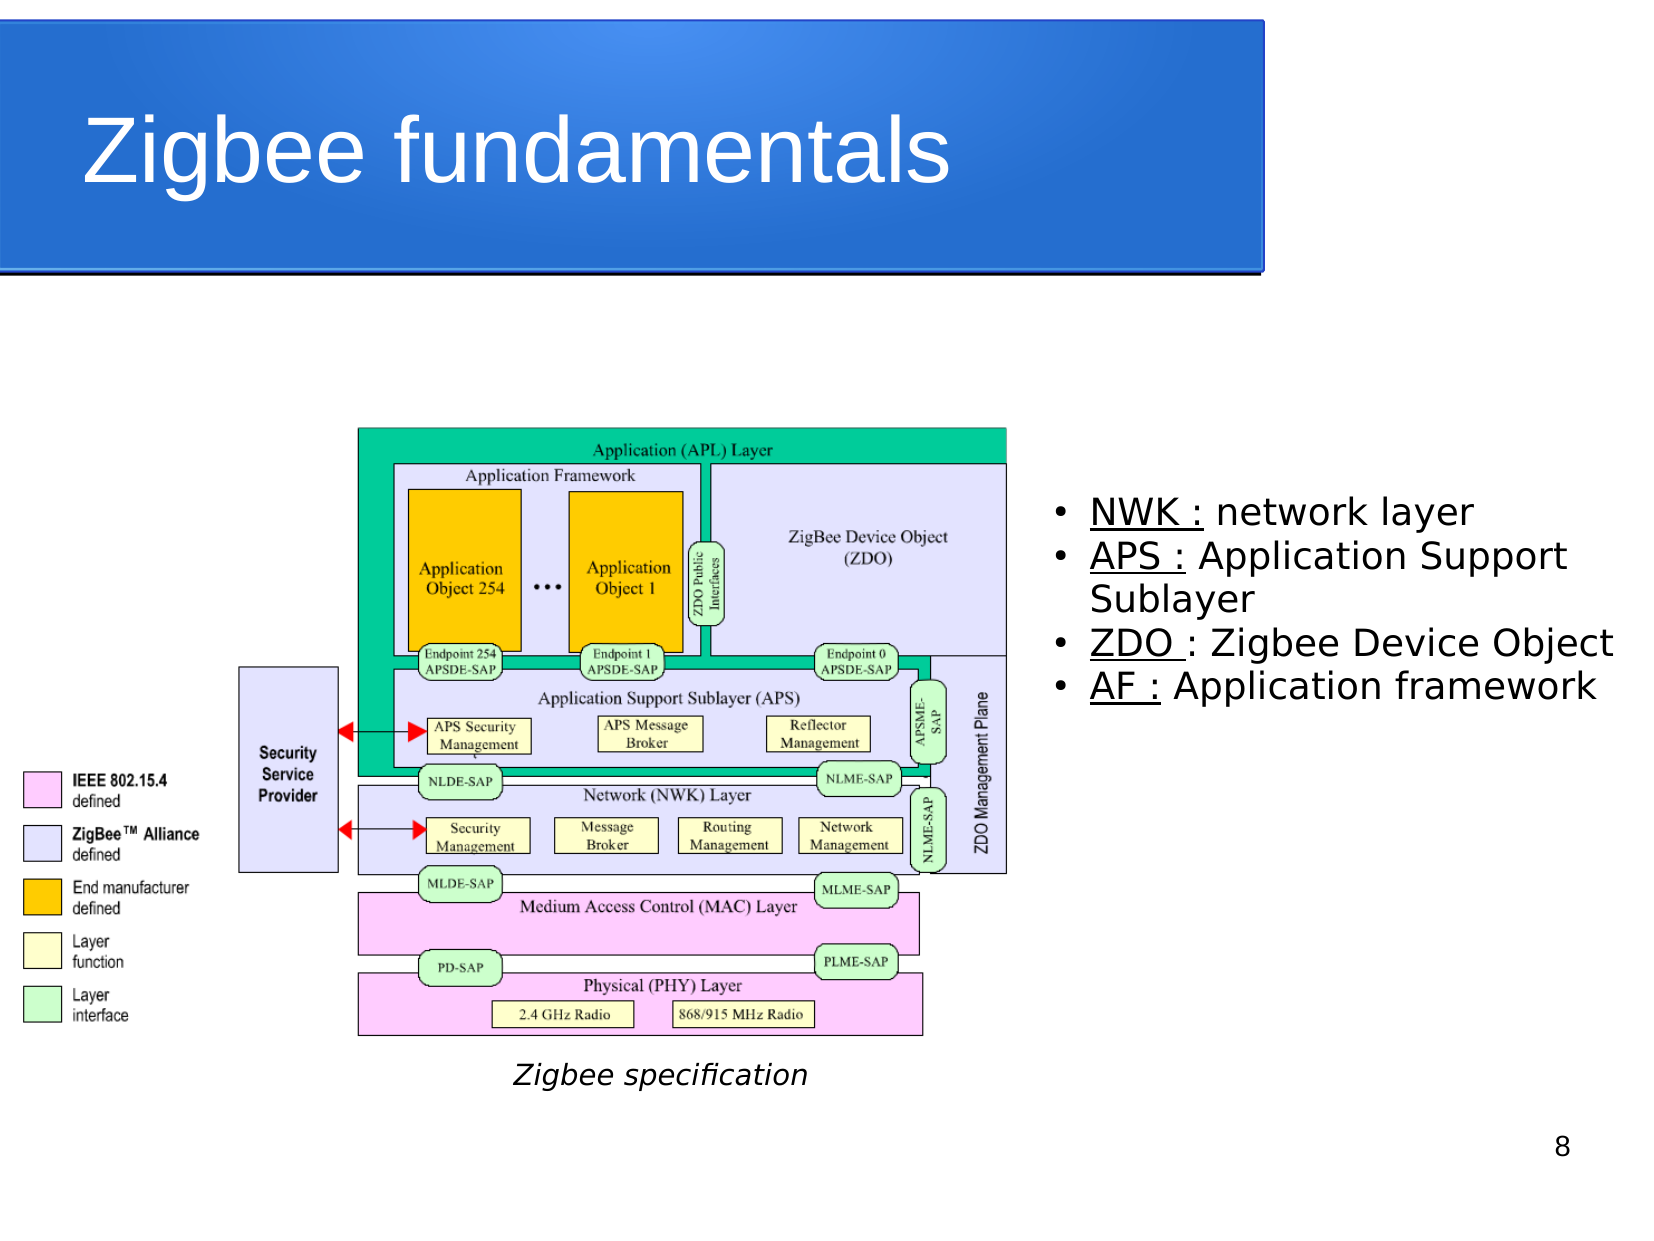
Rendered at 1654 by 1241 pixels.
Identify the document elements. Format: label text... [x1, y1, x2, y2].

text_box Zigbee specification [366, 1051, 957, 1100]
picture [11, 394, 1026, 1045]
title Zigbee fundamentals [82, 47, 1235, 252]
text_box NWK : network layer APS : Application Support Sublayer ZDO : Zigbee Device Object AF : Application framework [1039, 483, 1630, 1099]
